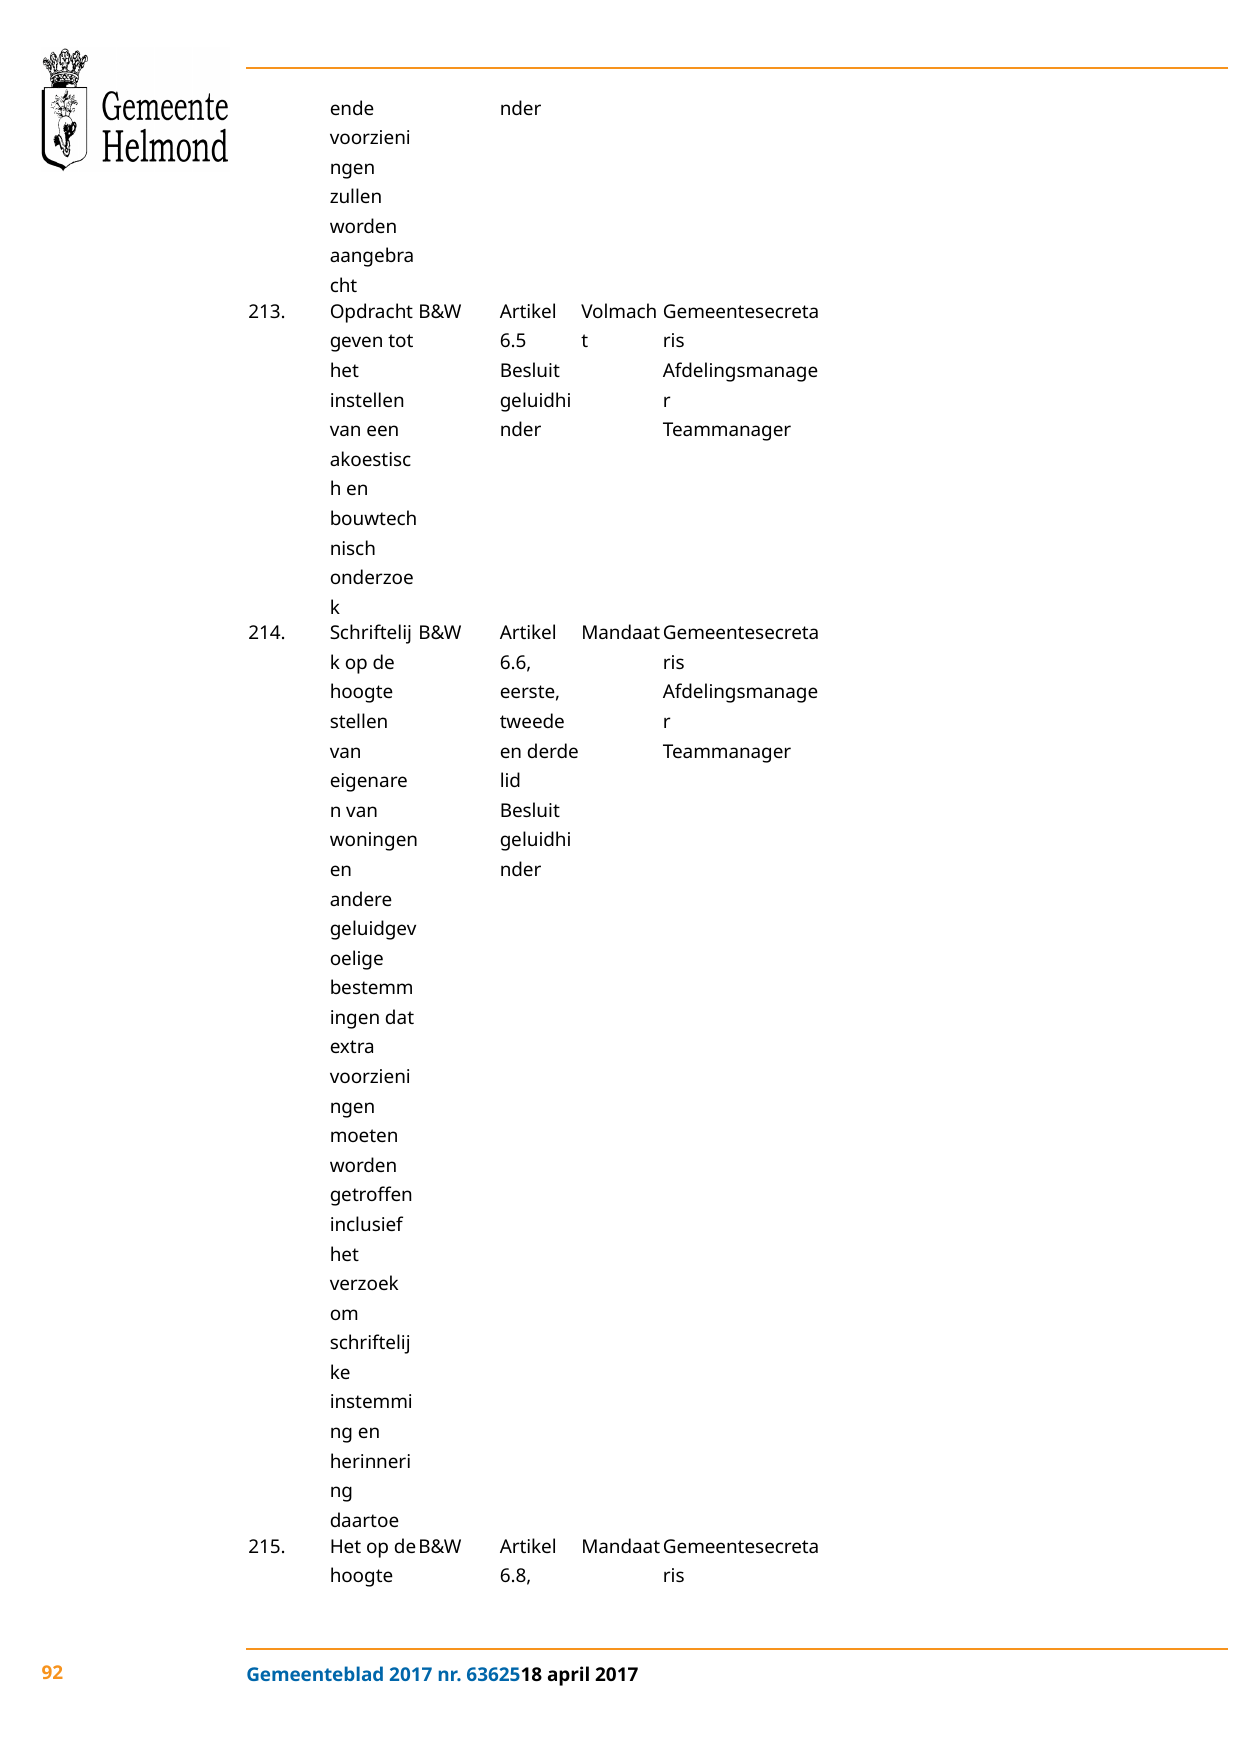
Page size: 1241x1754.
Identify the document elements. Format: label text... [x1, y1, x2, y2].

table_cell B&W [418, 1533, 499, 1588]
table_cell Schriftelijk op de hoogte stellen van eigenaren van woningen en andere geluidgevoelige bestemmingen dat extra voorzieningen moeten worden getroffen inclusief het verzoek om schriftelijke instemming en herinnering daartoe [330, 620, 418, 1533]
table_cell nder [500, 95, 581, 298]
table_cell Volmacht [581, 298, 663, 619]
table_cell Het op de hoogte [330, 1533, 418, 1588]
table_cell [826, 620, 989, 1533]
table_cell [826, 95, 989, 298]
table_cell 213. [248, 298, 329, 619]
table_cell [989, 1533, 1152, 1588]
table_cell Opdracht geven tot het instellen van een akoestisch en bouwtechnisch onderzoek [330, 298, 418, 619]
table_cell [418, 95, 499, 298]
table_cell B&W [418, 298, 499, 619]
table_cell [989, 620, 1152, 1533]
table_cell [989, 298, 1152, 619]
table_cell Artikel 6.8, [500, 1533, 581, 1588]
table_cell [826, 298, 989, 619]
table_cell [663, 95, 826, 298]
table_cell Gemeentesecretaris Afdelingsmanager Teammanager [663, 298, 826, 619]
table_cell [826, 1533, 989, 1588]
table_cell B&W [418, 620, 499, 1533]
table_cell Mandaat [581, 1533, 663, 1588]
table_cell 214. [248, 620, 329, 1533]
table_cell [581, 95, 663, 298]
table_cell Artikel 6.6, eerste, tweede en derde lid Besluit geluidhinder [500, 620, 581, 1533]
table_cell Gemeentesecretaris [663, 1533, 826, 1588]
table_cell Mandaat [581, 620, 663, 1533]
table_cell ende voorzieningen zullen worden aangebracht [330, 95, 418, 298]
table_cell Gemeentesecretaris Afdelingsmanager Teammanager [663, 620, 826, 1533]
picture [41, 47, 231, 172]
table_cell [248, 95, 329, 298]
table_cell Artikel 6.5 Besluit geluidhinder [500, 298, 581, 619]
table_cell [989, 95, 1152, 298]
table_cell 215. [248, 1533, 329, 1588]
